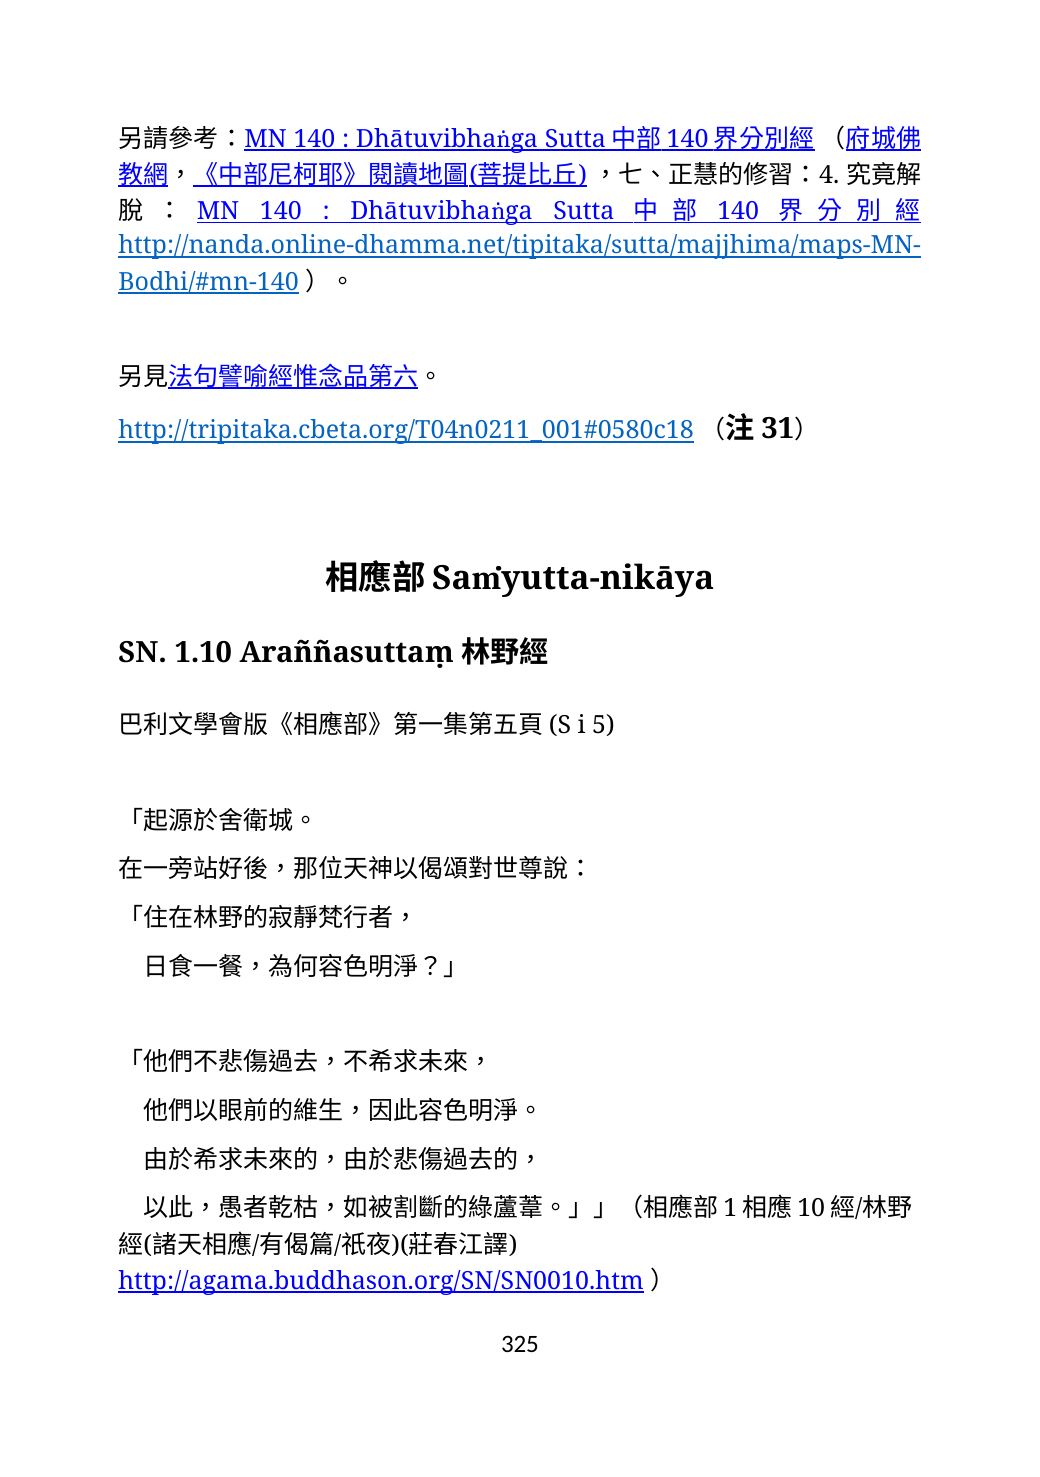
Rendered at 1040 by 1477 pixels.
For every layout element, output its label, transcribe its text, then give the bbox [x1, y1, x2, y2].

text 以此，愚者乾枯，如被割斷的綠蘆葦。」」（相應部1相應10經/林野經(諸天相應/有偈篇/祇夜)(莊春江譯) http://agama.buddhason.org/SN/SN0010.htm ） [118, 1188, 921, 1297]
text 「起源於舍衛城。 [118, 800, 921, 836]
text http://tripitaka.cbeta.org/T04n0211_001#0580c18 （注 31） [118, 405, 921, 447]
text 巴利文學會版《相應部》第一集第五頁 (S i 5) [118, 705, 921, 741]
text 另見法句譬喻經惟念品第六。 [118, 356, 921, 392]
text 由於希求未來的，由於悲傷過去的， [118, 1139, 921, 1175]
text 「他們不悲傷過去，不希求未來， [118, 1042, 921, 1078]
subtitle SN. 1.10 Araññasuttaṃ 林野經 [118, 629, 921, 671]
subtitle 相應部Saṁyutta-nikāya [118, 551, 921, 599]
text 另請參考：MN 140 : Dhātuvibhaṅga Sutta中部140界分別經 （府城佛教網，《中部尼柯耶》閱讀地圖(菩提比丘) ，七、正慧的修習：4. 究竟解脫：MN 140 : Dhātuvibhaṅga Sutta中部140界分別經 http://nanda.online-dhamma.net/tipitaka/sutta/majjhima/maps-MN- [118, 118, 921, 256]
text 在一旁站好後，那位天神以偈頌對世尊說： [118, 849, 921, 885]
text 「住在林野的寂靜梵行者， [118, 898, 921, 934]
text 日食一餐，為何容色明淨？」 [118, 946, 921, 983]
text 他們以眼前的維生，因此容色明淨。 [118, 1090, 921, 1127]
text Bodhi/#mn-140 ）。 [118, 258, 921, 297]
